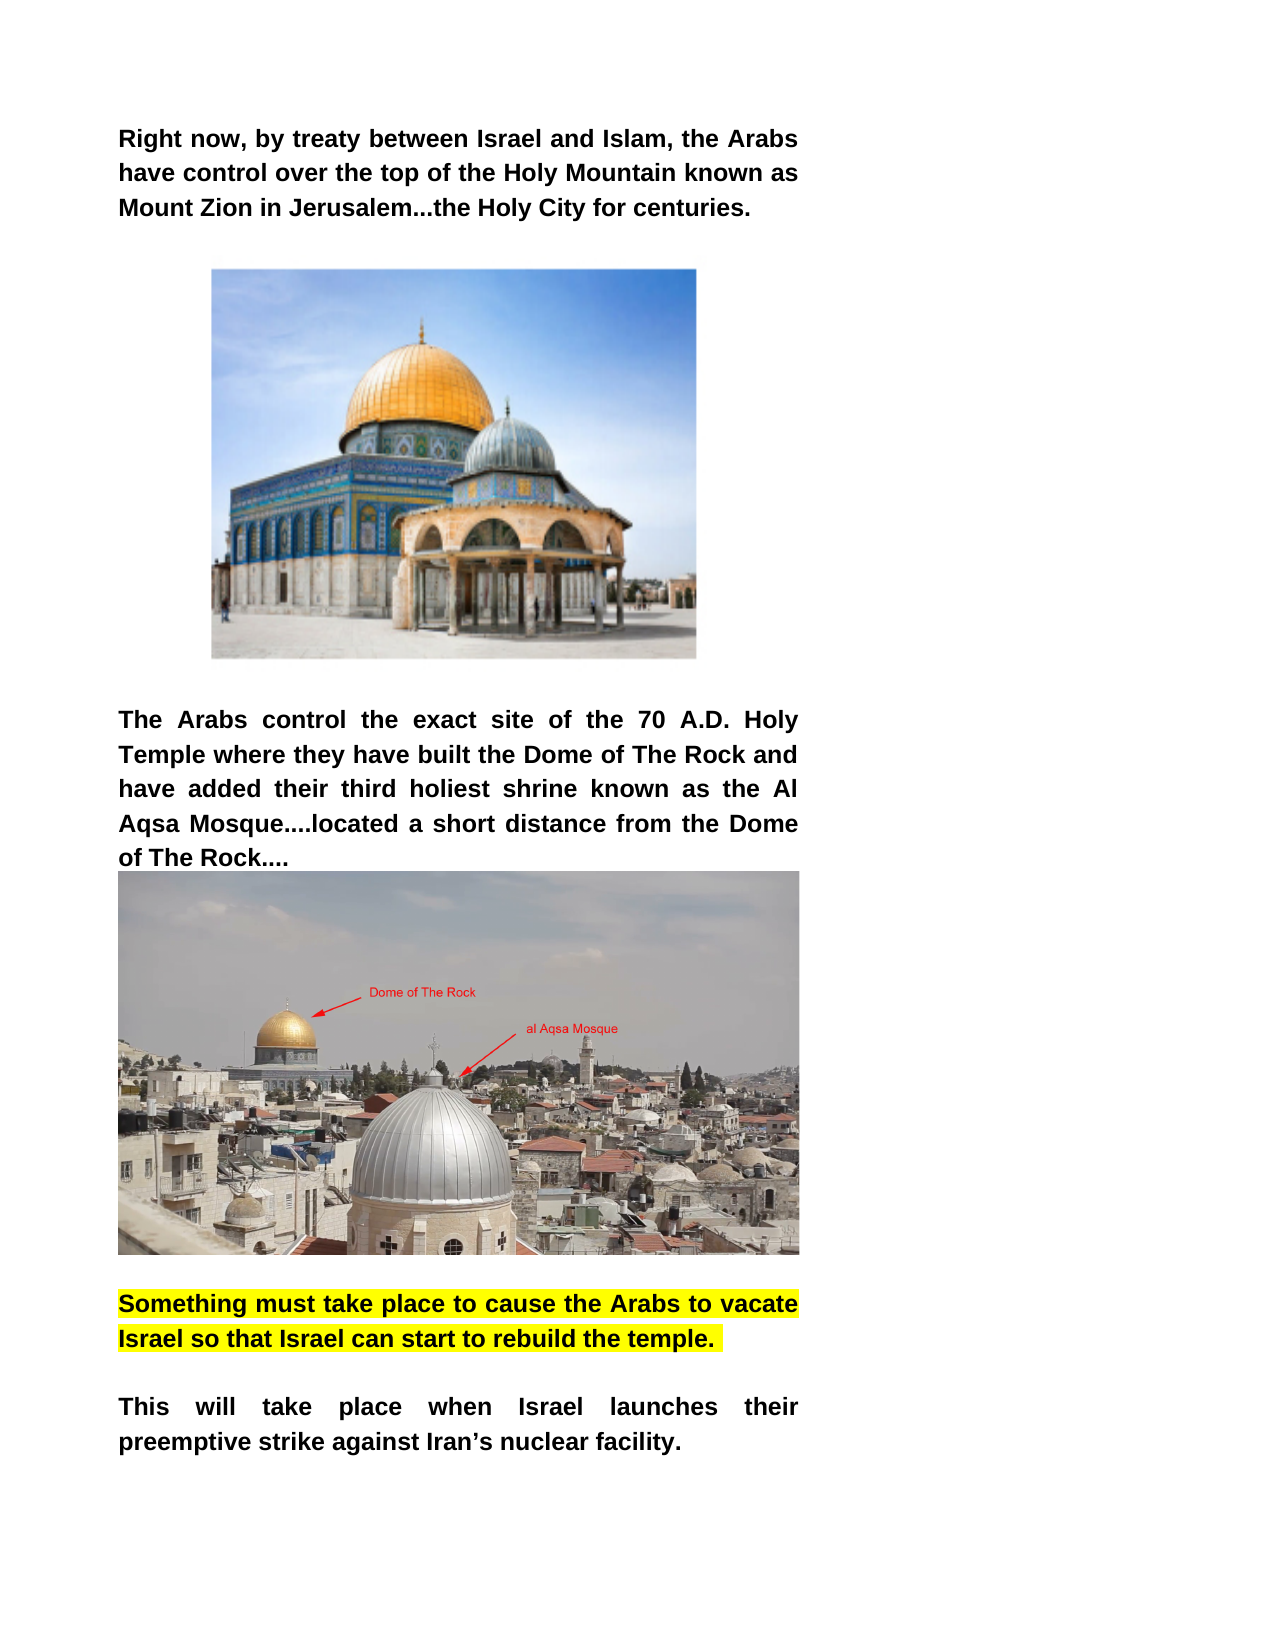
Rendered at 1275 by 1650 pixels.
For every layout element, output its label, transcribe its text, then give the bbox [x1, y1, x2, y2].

text Something must take place to cause the Arabs to vacate Israel so that Israel can start to rebuild the temple. [118, 1284, 799, 1352]
picture [118, 871, 800, 1255]
picture [210, 255, 707, 672]
text Right now, by treaty between Israel and Islam, the Arabs have control over the top of the Holy Mountain known as Mount Zion in Jerusalem...the Holy City for centuries. [118, 118, 799, 221]
text The Arabs control the exact site of the 70 A.D. Holy Temple where they have built the Dome of The Rock and have added their third holiest shrine known as the Al Aqsa Mosque....located a short distance from the Dome of The Rock.... [118, 700, 799, 871]
text This will take place when Israel launches their preemptive strike against Iran’s nuclear facility. [118, 1387, 799, 1456]
